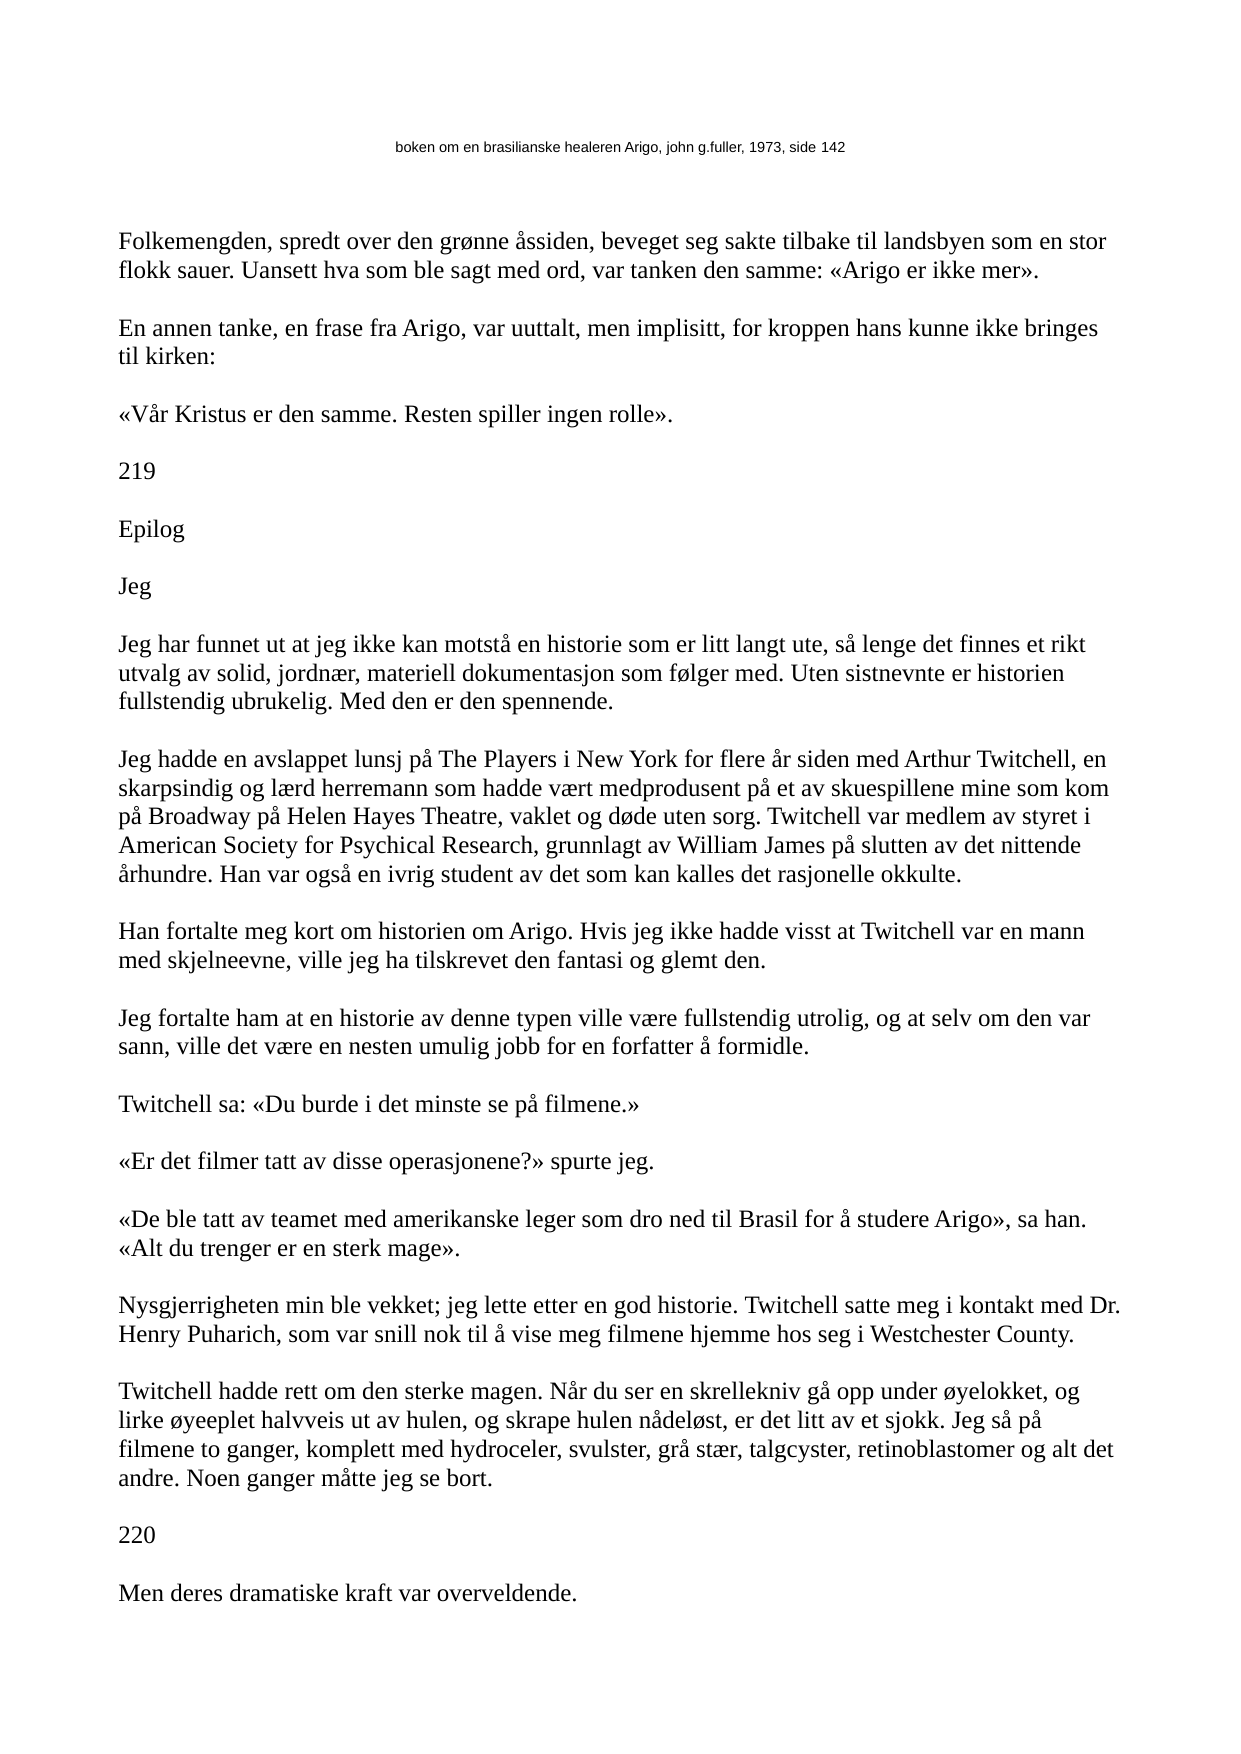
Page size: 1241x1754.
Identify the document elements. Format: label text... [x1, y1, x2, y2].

text Twitchell sa: «Du burde i det minste se på filmene.» [118, 1089, 1122, 1118]
text Jeg fortalte ham at en historie av denne typen ville være fullstendig utrolig, og at selv om den var sann, ville det være en nesten umulig jobb for en forfatter å formidle. [118, 1003, 1122, 1060]
text Folkemengden, spredt over den grønne åssiden, beveget seg sakte tilbake til landsbyen som en stor flokk sauer. Uansett hva som ble sagt med ord, var tanken den samme: «Arigo er ikke mer». [118, 226, 1122, 284]
text 220 [118, 1520, 1122, 1549]
text Han fortalte meg kort om historien om Arigo. Hvis jeg ikke hadde visst at Twitchell var en mann med skjelneevne, ville jeg ha tilskrevet den fantasi og glemt den. [118, 916, 1122, 974]
text 219 [118, 456, 1122, 485]
text Epilog [118, 514, 1122, 543]
text «Er det filmer tatt av disse operasjonene?» spurte jeg. [118, 1146, 1122, 1175]
text «Vår Kristus er den samme. Resten spiller ingen rolle». [118, 399, 1122, 428]
text Nysgjerrigheten min ble vekket; jeg lette etter en god historie. Twitchell satte meg i kontakt med Dr. Henry Puharich, som var snill nok til å vise meg filmene hjemme hos seg i Westchester County. [118, 1290, 1122, 1348]
text Men deres dramatiske kraft var overveldende. [118, 1578, 1122, 1606]
text «De ble tatt av teamet med amerikanske leger som dro ned til Brasil for å studere Arigo», sa han. «Alt du trenger er en sterk mage». [118, 1204, 1122, 1261]
text Jeg har funnet ut at jeg ikke kan motstå en historie som er litt langt ute, så lenge det finnes et rikt utvalg av solid, jordnær, materiell dokumentasjon som følger med. Uten sistnevnte er historien fullstendig ubrukelig. Med den er den spennende. [118, 629, 1122, 715]
text Twitchell hadde rett om den sterke magen. Når du ser en skrellekniv gå opp under øyelokket, og lirke øyeeplet halvveis ut av hulen, og skrape hulen nådeløst, er det litt av et sjokk. Jeg så på filmene to ganger, komplett med hydroceler, svulster, grå stær, talgcyster, retinoblastomer og alt det andre. Noen ganger måtte jeg se bort. [118, 1376, 1122, 1491]
text Jeg hadde en avslappet lunsj på The Players i New York for flere år siden med Arthur Twitchell, en skarpsindig og lærd herremann som hadde vært medprodusent på et av skuespillene mine som kom på Broadway på Helen Hayes Theatre, vaklet og døde uten sorg. Twitchell var medlem av styret i American Society for Psychical Research, grunnlagt av William James på slutten av det nittende århundre. Han var også en ivrig student av det som kan kalles det rasjonelle okkulte. [118, 744, 1122, 888]
text En annen tanke, en frase fra Arigo, var uuttalt, men implisitt, for kroppen hans kunne ikke bringes til kirken: [118, 313, 1122, 370]
text Jeg [118, 571, 1122, 600]
